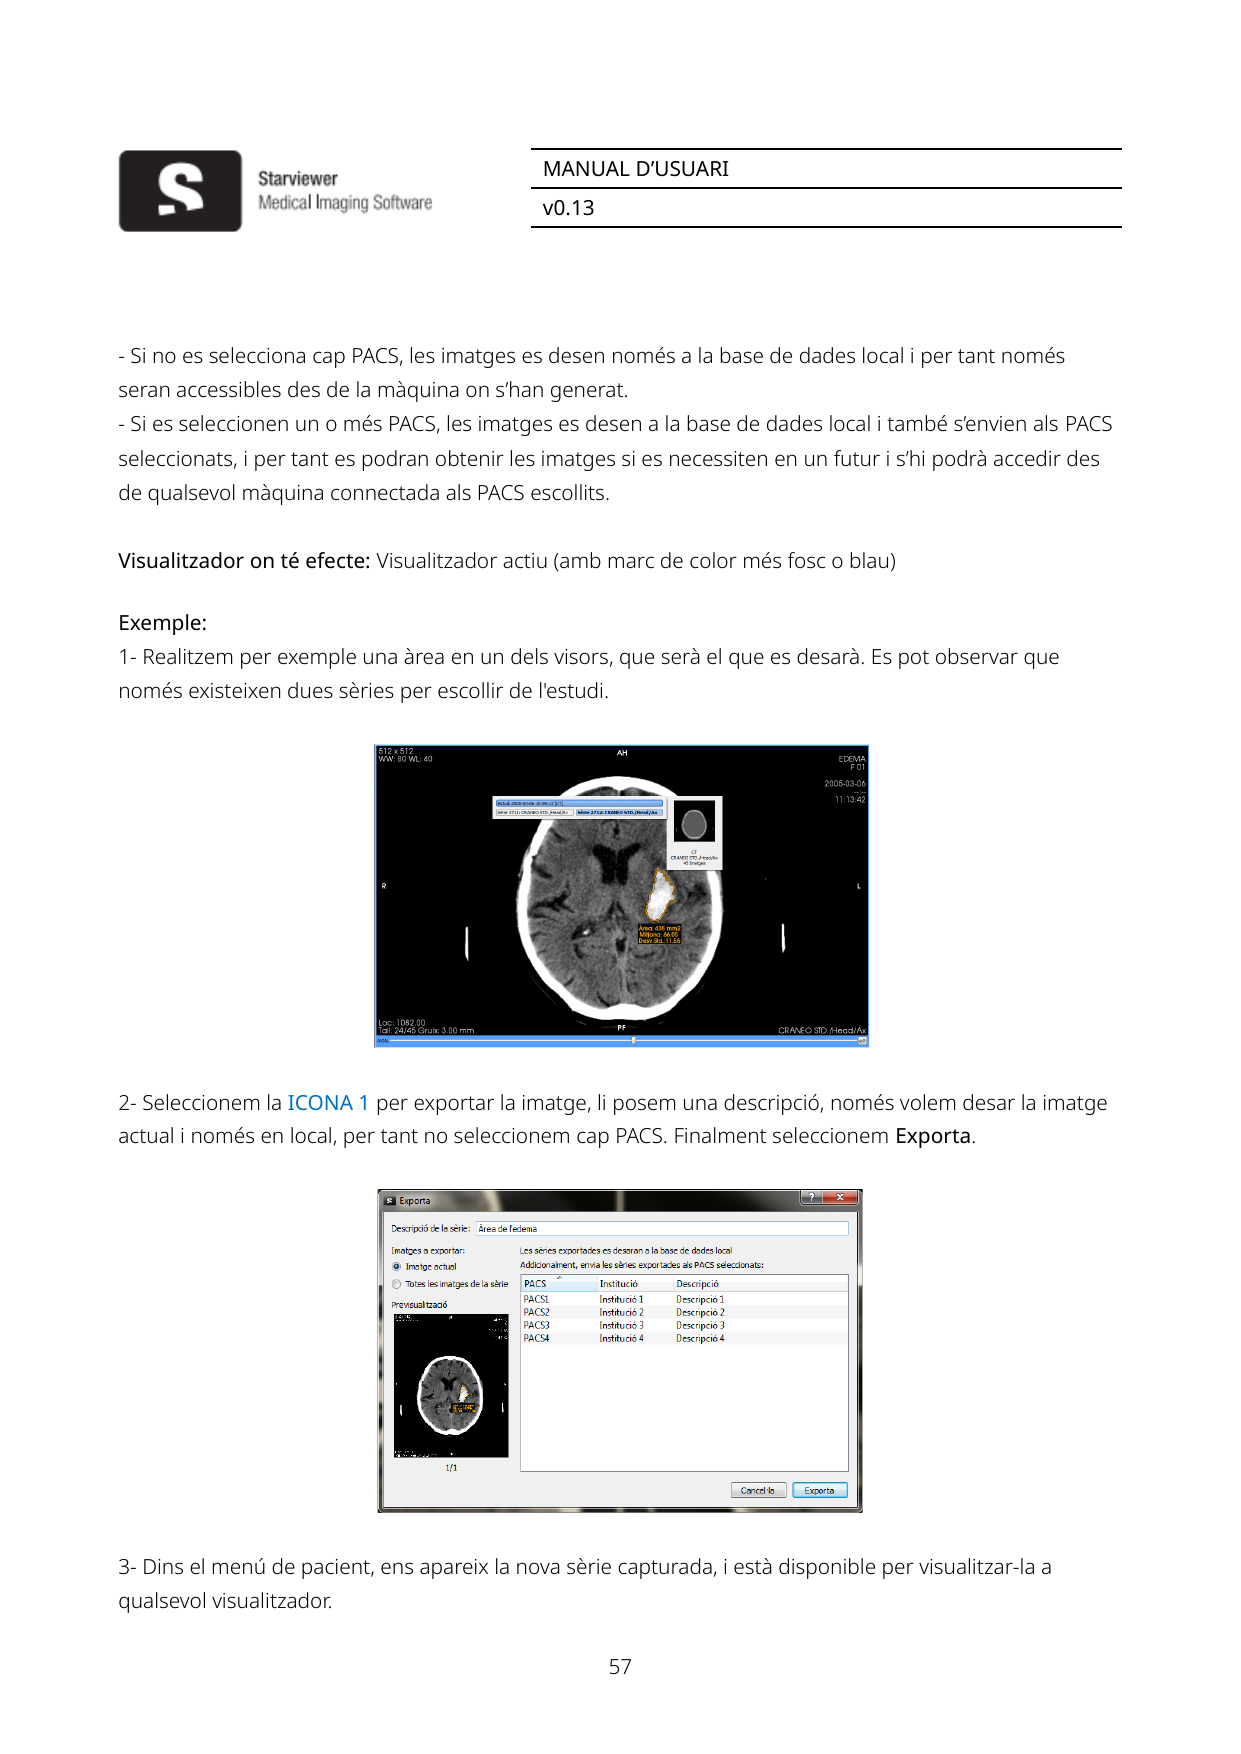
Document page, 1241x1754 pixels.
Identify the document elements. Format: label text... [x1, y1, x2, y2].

picture [377, 1189, 863, 1513]
text 1- Realitzem per exemple una àrea en un dels visors, que serà el que es desarà. Es pot observar que només existeixen dues sèries per escollir de l'estudi. [118, 642, 1122, 705]
text 2- Seleccionem la ICONA 1 per exportar la imatge, li posem una descripció, només volem desar la imatge actual i només en local, per tant no seleccionem cap PACS. Finalment seleccionem Exporta. [118, 1088, 1122, 1150]
text Exemple: [118, 608, 1122, 637]
text - Si es seleccionen un o més PACS, les imatges es desen a la base de dades local i també s’envien als PACS seleccionats, i per tant es podran obtenir les imatges si es necessiten en un futur i s’hi podrà accedir des de qualsevol màquina connectada als PACS escollits. [118, 409, 1122, 506]
text - Si no es selecciona cap PACS, les imatges es desen només a la base de dades local i per tant només seran accessibles des de la màquina on s’han generat. [118, 341, 1122, 404]
picture [374, 744, 870, 1048]
text 3- Dins el menú de pacient, ens apareix la nova sèrie capturada, i està disponible per visualitzar-la a qualsevol visualitzador. [118, 1552, 1122, 1614]
text Visualitzador on té efecte: Visualitzador actiu (amb marc de color més fosc o blau) [118, 546, 1122, 574]
